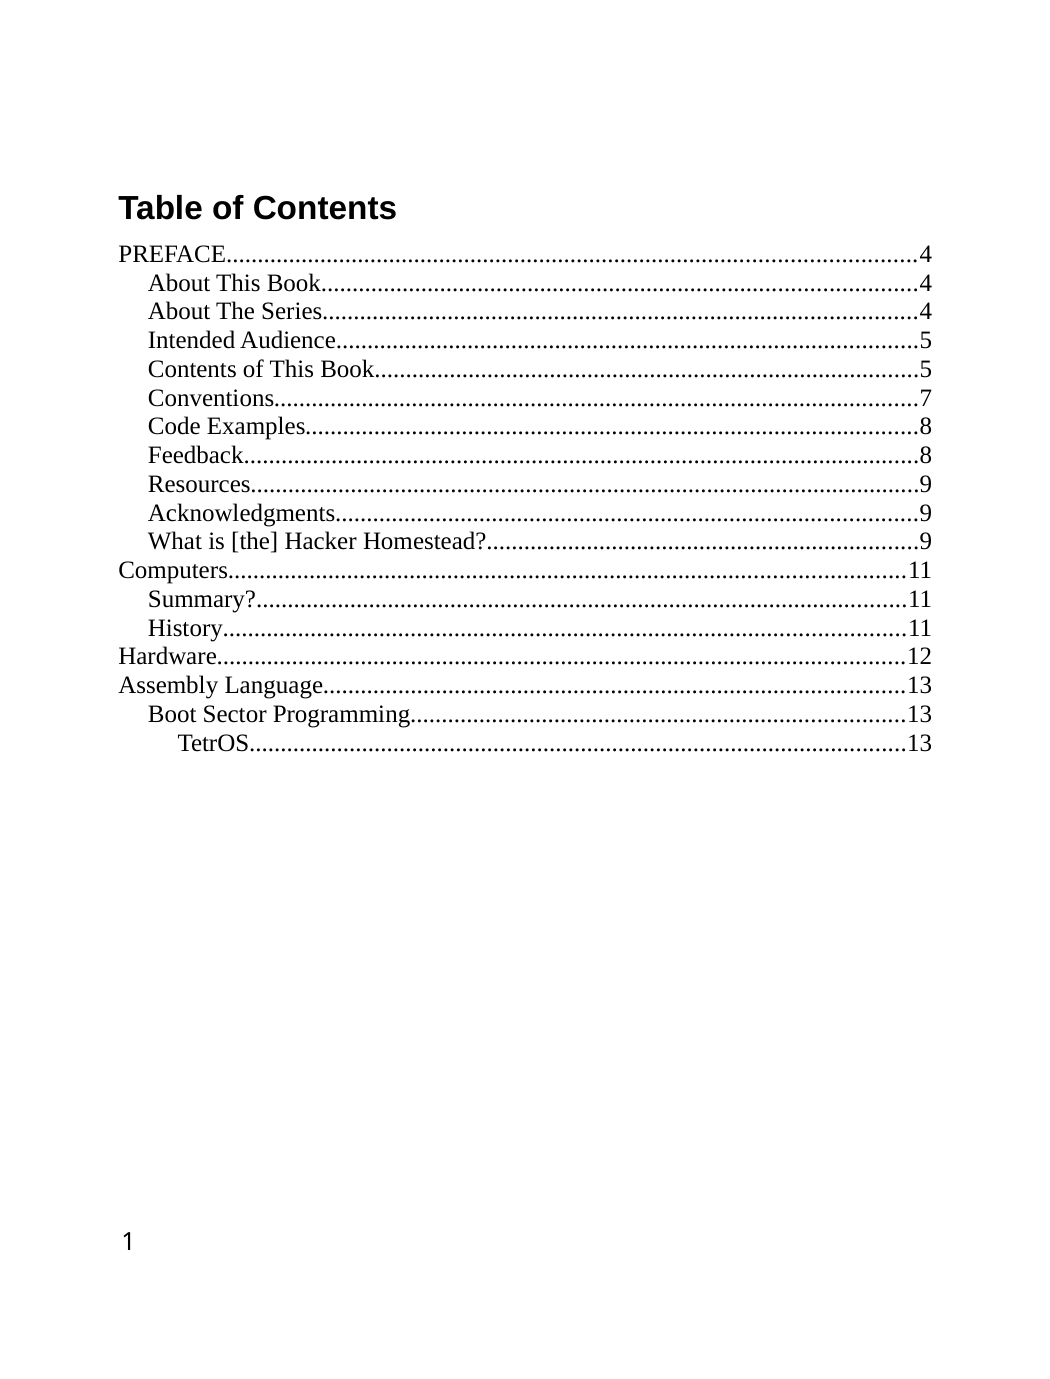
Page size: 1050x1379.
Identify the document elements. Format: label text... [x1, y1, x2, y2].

text Hardware 12 [118, 641, 932, 670]
text What is [the] Hacker Homestead? 9 [148, 526, 932, 555]
text Code Examples 8 [148, 411, 932, 440]
text PREFACE 4 [118, 239, 932, 268]
text Acknowledgments 9 [148, 498, 932, 526]
text Contents of This Book 5 [148, 354, 932, 383]
text Conventions 7 [148, 383, 932, 411]
text Assembly Language 13 [118, 670, 932, 699]
text Feedback 8 [148, 440, 932, 469]
text Resources 9 [148, 469, 932, 498]
text Summary? 11 [148, 584, 932, 613]
text Computers 11 [118, 555, 932, 584]
subtitle Table of Contents [118, 188, 932, 226]
text History 11 [148, 613, 932, 641]
text About The Series 4 [148, 296, 932, 325]
text Intended Audience 5 [148, 325, 932, 354]
text TetrOS 13 [177, 728, 932, 756]
text Boot Sector Programming 13 [148, 699, 932, 728]
text About This Book 4 [148, 268, 932, 296]
